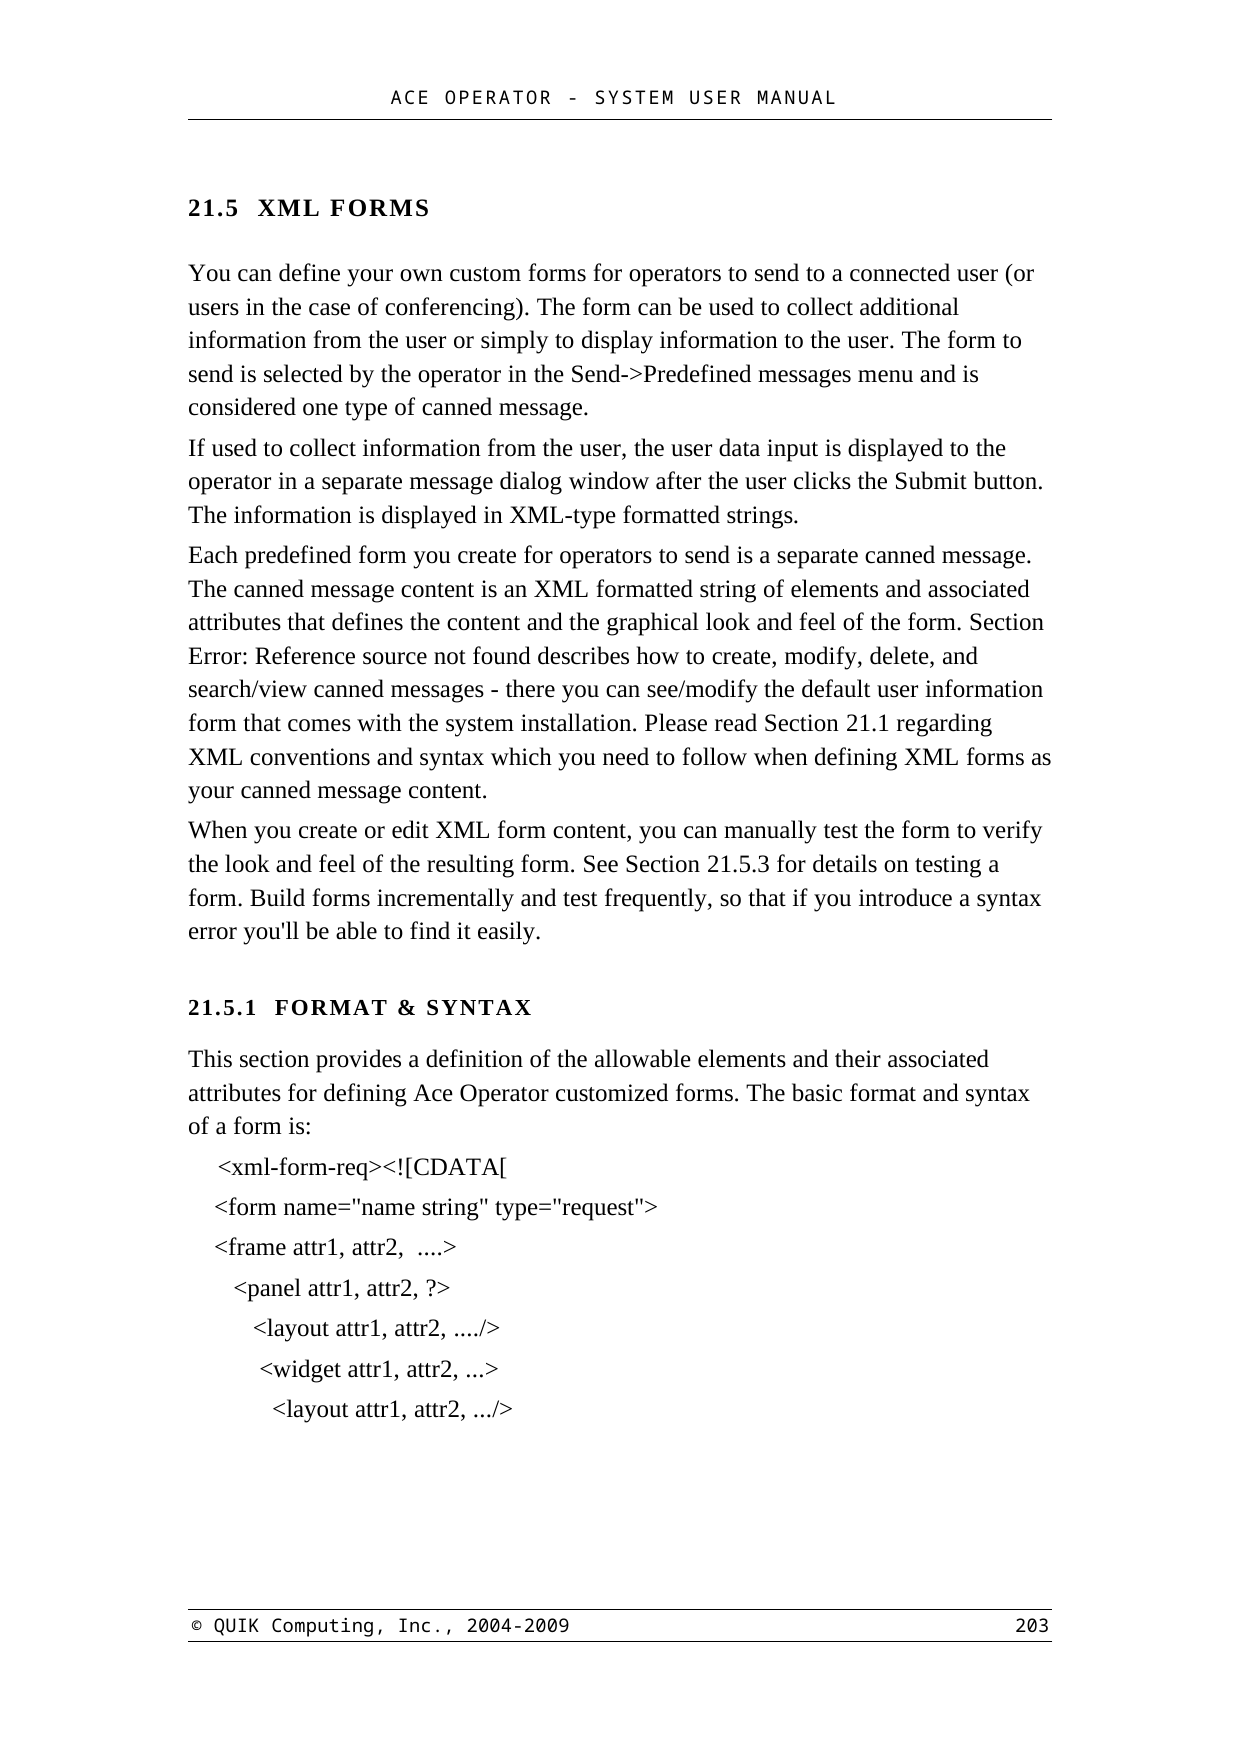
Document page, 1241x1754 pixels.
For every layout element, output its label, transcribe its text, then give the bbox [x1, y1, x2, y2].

text <xml-form-req><![CDATA[ [217, 1152, 1052, 1180]
text When you create or edit XML form content, you can manually test the form to verify the look and feel of the resulting form. See Section 21.5.3 for details on testing a form. Build forms incrementally and test frequently, so that if you introduce a syntax error you'll be able to find it easily. [188, 816, 1052, 945]
text You can define your own custom forms for operators to send to a connected user (or users in the case of conferencing). The form can be used to collect additional information from the user or simply to display information to the user. The form to send is selected by the operator in the Send->Predefined messages menu and is considered one type of canned message. [188, 259, 1052, 421]
text If used to collect information from the user, the user data input is displayed to the operator in a separate message dialog window after the user clicks the Submit button. The information is displayed in XML-type formatted strings. [188, 434, 1052, 529]
text <widget attr1, attr2, ...> [188, 1354, 1052, 1382]
text <panel attr1, attr2, ?> [188, 1274, 1052, 1302]
text <form name="name string" type="request"> [188, 1193, 1052, 1221]
text <layout attr1, attr2, ..../> [188, 1314, 1052, 1342]
text This section provides a definition of the allowable elements and their associated attributes for defining Ace Operator customized forms. The basic format and syntax of a form is: [188, 1045, 1052, 1140]
text <layout attr1, attr2, .../> [188, 1395, 1052, 1423]
text <frame attr1, attr2, ....> [188, 1233, 1052, 1261]
subtitle XML Forms [188, 194, 1052, 222]
text Each predefined form you create for operators to send is a separate canned message. The canned message content is an XML formatted string of elements and associated attributes that defines the content and the graphical look and feel of the form. Section describes how to create, modify, delete, and search/view canned messages - there you can see/modify the default user information form that comes with the system installation. Please read Section 21.1 regarding XML conventions and syntax which you need to follow when defining XML forms as your canned message content. [188, 541, 1052, 804]
subtitle Format & Syntax [188, 994, 1052, 1020]
